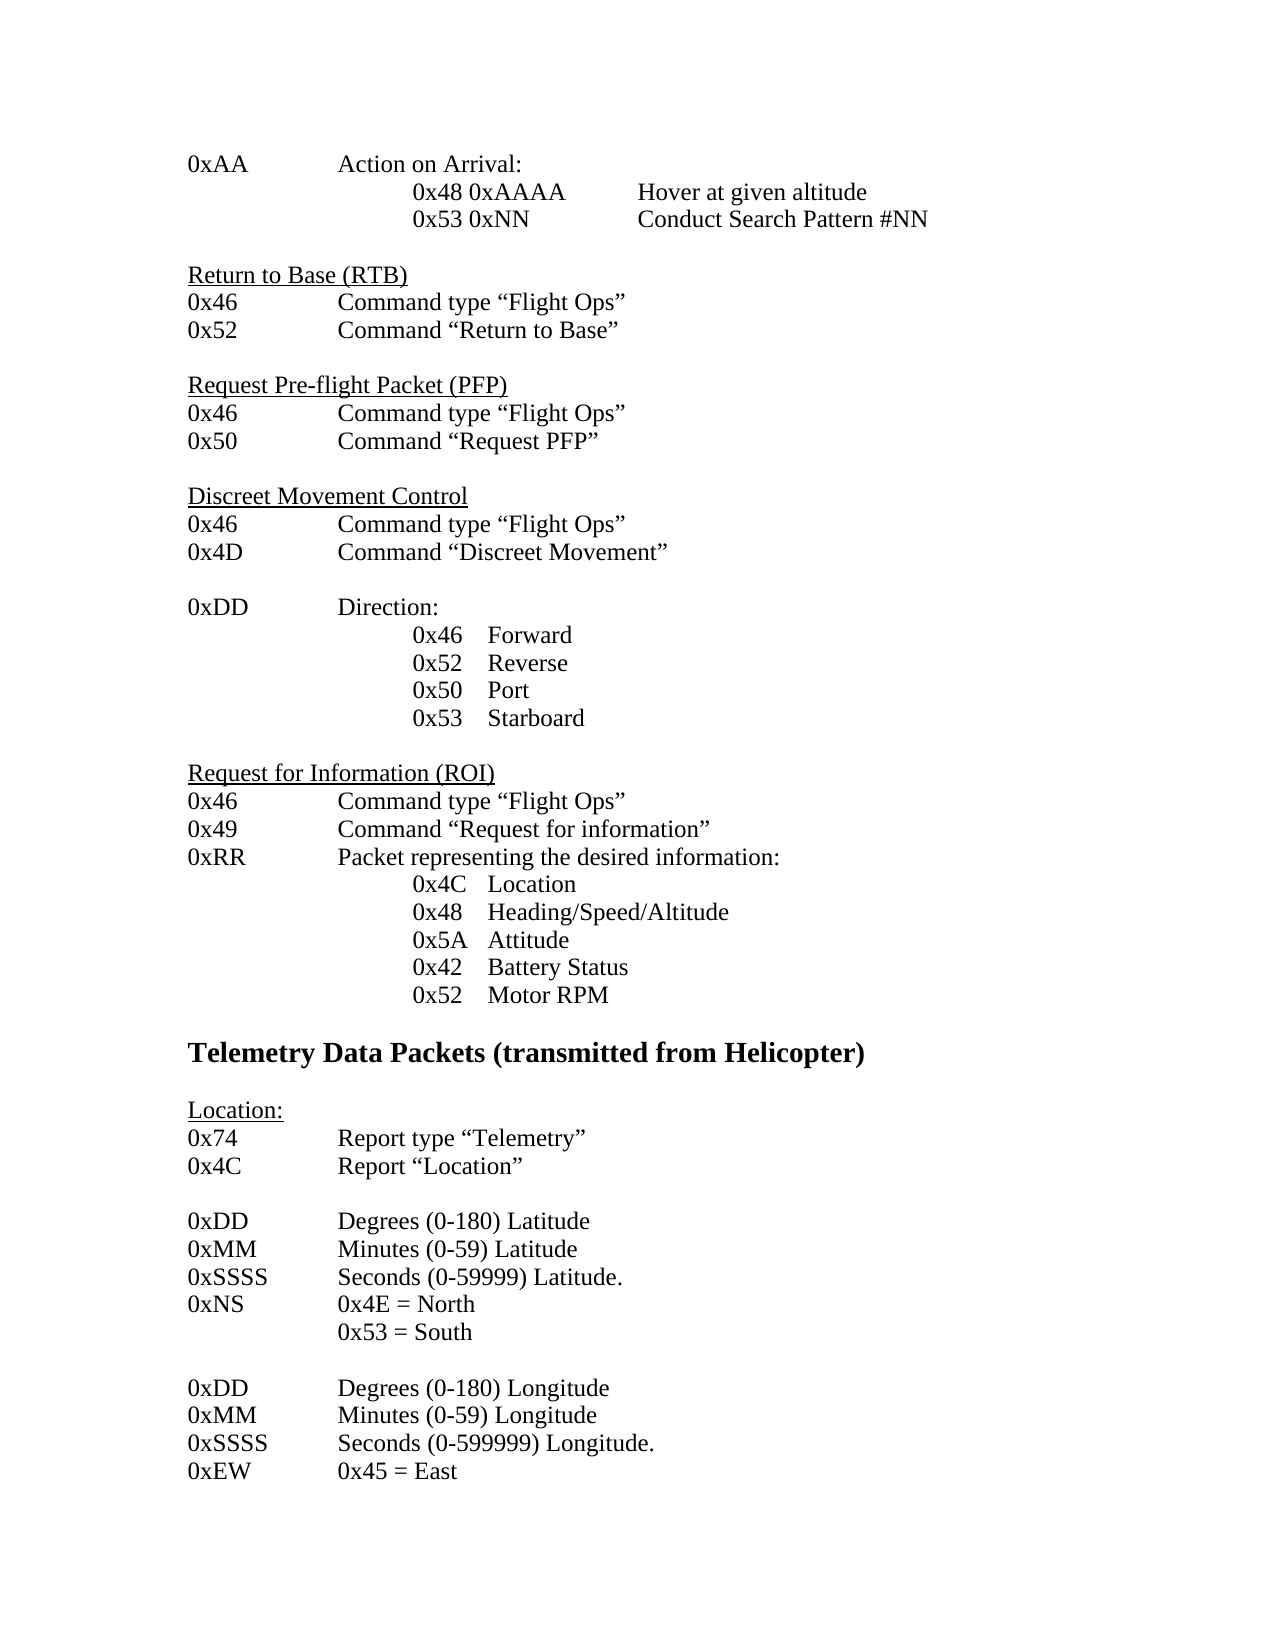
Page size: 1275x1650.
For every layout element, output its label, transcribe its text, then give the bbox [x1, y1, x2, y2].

text 0x52 Motor RPM [187, 981, 1087, 1009]
text 0x49 Command “Request for information” [187, 815, 1087, 843]
text 0x46 Forward [187, 621, 1087, 649]
text 0x4C Report “Location” [187, 1152, 1087, 1180]
text 0xDD Degrees (0-180) Longitude [187, 1374, 1087, 1401]
text Request for Information (ROI) [187, 759, 1087, 787]
text 0xSSSS Seconds (0-599999) Longitude. [187, 1429, 1087, 1457]
text Location: [187, 1097, 1087, 1124]
text 0xMM Minutes (0-59) Latitude [187, 1235, 1087, 1263]
text 0xNS 0x4E = North [187, 1291, 1087, 1318]
text 0x46 Command type “Flight Ops” [187, 399, 1087, 427]
text 0xDD Degrees (0-180) Latitude [187, 1207, 1087, 1235]
text 0x5A Attitude [187, 926, 1087, 953]
text 0x52 Reverse [187, 649, 1087, 676]
text 0xDD Direction: [187, 593, 1087, 621]
text 0x50 Command “Request PFP” [187, 427, 1087, 455]
text 0xEW 0x45 = East [187, 1457, 1087, 1484]
text 0x48 0xAAAA Hover at given altitude [187, 178, 1087, 205]
text 0x46 Command type “Flight Ops” [187, 288, 1087, 316]
text 0x4D Command “Discreet Movement” [187, 538, 1087, 566]
text 0x4C Location [187, 870, 1087, 898]
text Telemetry Data Packets (transmitted from Helicopter) [187, 1037, 1087, 1069]
text Discreet Movement Control [187, 482, 1087, 510]
text 0x74 Report type “Telemetry” [187, 1124, 1087, 1152]
text 0xMM Minutes (0-59) Longitude [187, 1401, 1087, 1429]
text 0x53 0xNN Conduct Search Pattern #NN [187, 205, 1087, 233]
text 0x50 Port [187, 676, 1087, 704]
text 0x48 Heading/Speed/Altitude [187, 898, 1087, 926]
text 0x53 Starboard [187, 704, 1087, 732]
text 0x46 Command type “Flight Ops” [187, 787, 1087, 815]
text 0x53 = South [187, 1318, 1087, 1346]
text 0xSSSS Seconds (0-59999) Latitude. [187, 1263, 1087, 1291]
text 0xAA Action on Arrival: [187, 150, 1087, 178]
text 0xRR Packet representing the desired information: [187, 843, 1087, 870]
text 0x42 Battery Status [187, 953, 1087, 981]
text Request Pre-flight Packet (PFP) [187, 372, 1087, 399]
text 0x46 Command type “Flight Ops” [187, 510, 1087, 538]
text 0x52 Command “Return to Base” [187, 316, 1087, 344]
text Return to Base (RTB) [187, 261, 1087, 288]
